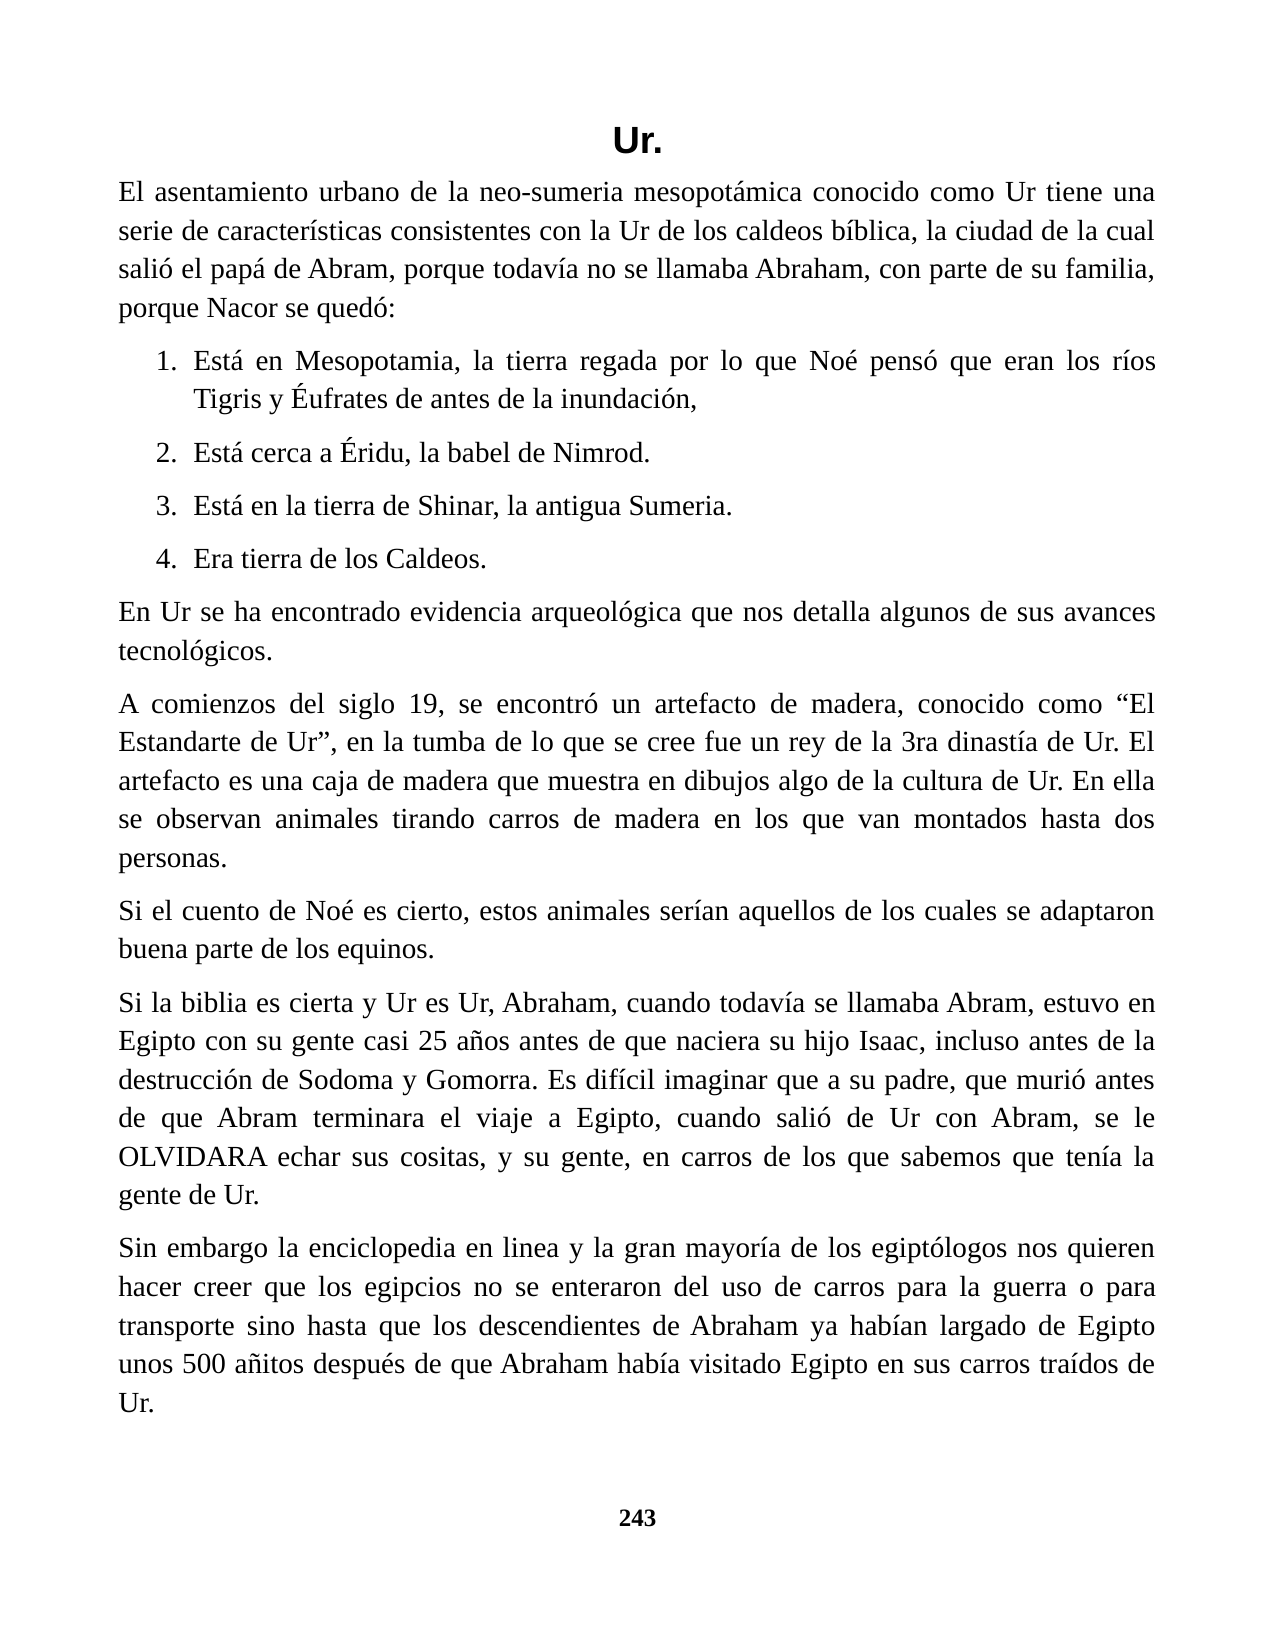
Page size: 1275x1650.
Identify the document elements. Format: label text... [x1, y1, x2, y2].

text En Ur se ha encontrado evidencia arqueológica que nos detalla algunos de sus avances tecnológicos. [118, 594, 1157, 666]
list Está en la tierra de Shinar, la antigua Sumeria. [156, 488, 1157, 521]
text Si el cuento de Noé es cierto, estos animales serían aquellos de los cuales se adaptaron buena parte de los equinos. [118, 893, 1157, 965]
text Si la biblia es cierta y Ur es Ur, Abraham, cuando todavía se llamaba Abram, estuvo en Egipto con su gente casi 25 años antes de que naciera su hijo Isaac, incluso antes de la destrucción de Sodoma y Gomorra. Es difícil imaginar que a su padre, que murió antes de que Abram terminara el viaje a Egipto, cuando salió de Ur con Abram, se le OLVIDARA echar sus cositas, y su gente, en carros de los que sabemos que tenía la gente de Ur. [118, 985, 1157, 1211]
text Sin embargo la enciclopedia en linea y la gran mayoría de los egiptólogos nos quieren hacer creer que los egipcios no se enteraron del uso de carros para la guerra o para transporte sino hasta que los descendientes de Abraham ya habían largado de Egipto unos 500 añitos después de que Abraham había visitado Egipto en sus carros traídos de Ur. [118, 1231, 1157, 1418]
subtitle Ur. [118, 118, 1157, 162]
list Está cerca a Éridu, la babel de Nimrod. [156, 435, 1157, 468]
text A comienzos del siglo 19, se encontró un artefacto de madera, conocido como “El Estandarte de Ur”, en la tumba de lo que se cree fue un rey de la 3ra dinastía de Ur. El artefacto es una caja de madera que muestra en dibujos algo de la cultura de Ur. En ella se observan animales tirando carros de madera en los que van montados hasta dos personas. [118, 686, 1157, 873]
text El asentamiento urbano de la neo-sumeria mesopotámica conocido como Ur tiene una serie de características consistentes con la Ur de los caldeos bíblica, la ciudad de la cual salió el papá de Abram, porque todavía no se llamaba Abraham, con parte de su familia, porque Nacor se quedó: [118, 174, 1157, 323]
list Era tierra de los Caldeos. [156, 541, 1157, 574]
list Está en Mesopotamia, la tierra regada por lo que Noé pensó que eran los ríos Tigris y Éufrates de antes de la inundación, [156, 343, 1157, 415]
